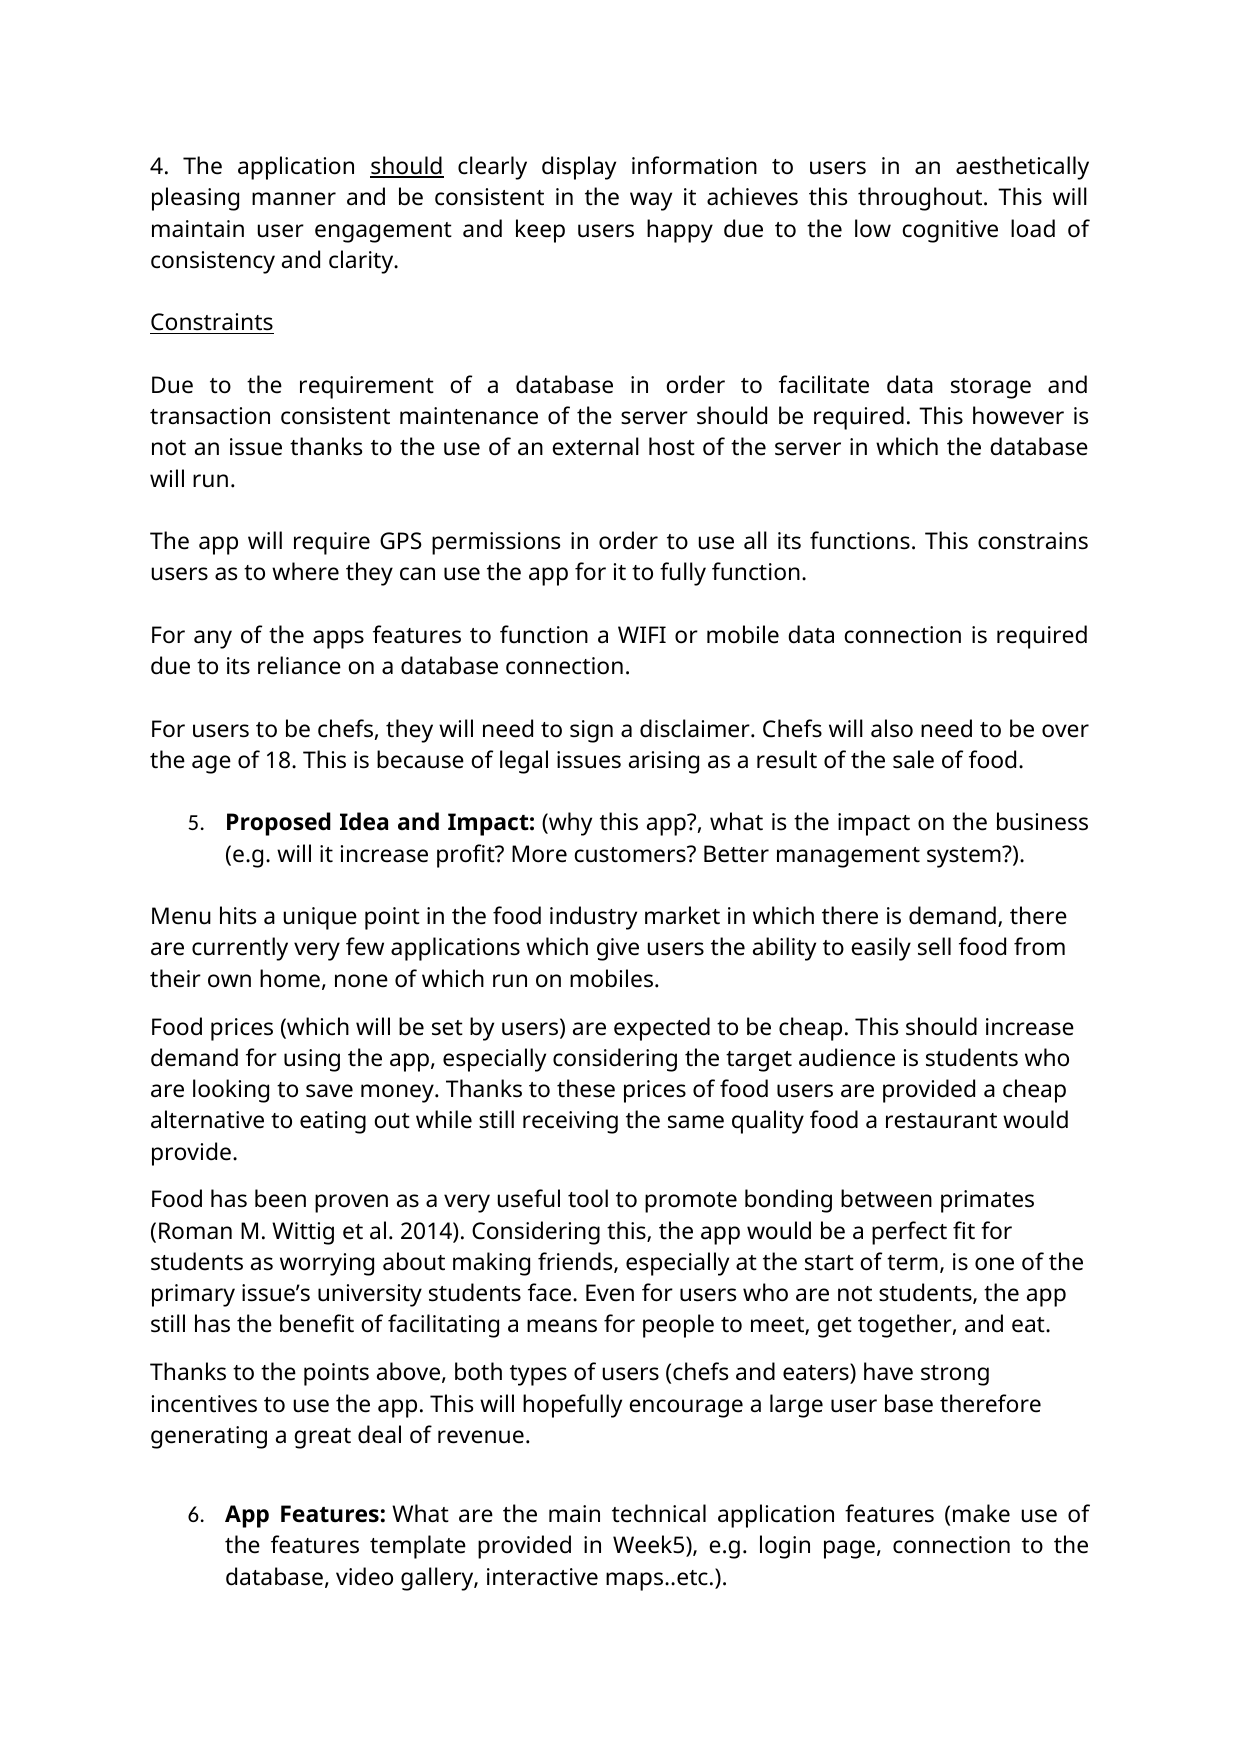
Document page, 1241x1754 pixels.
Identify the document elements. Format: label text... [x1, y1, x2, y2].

text For users to be chefs, they will need to sign a disclaimer. Chefs will also need to be over the age of 18. This is because of legal issues arising as a result of the sale of food. [150, 712, 1090, 775]
text 4. The application should clearly display information to users in an aesthetically pleasing manner and be consistent in the way it achieves this throughout. This will maintain user engagement and keep users happy due to the low cognitive load of consistency and clarity. [150, 150, 1090, 275]
text For any of the apps features to function a WIFI or mobile data connection is required due to its reliance on a database connection. [150, 619, 1090, 681]
list App Features: What are the main technical application features (make use of the features template provided in Week5), e.g. login page, connection to the database, video gallery, interactive maps..etc.). [187, 1498, 1090, 1592]
text Food prices (which will be set by users) are expected to be cheap. This should increase demand for using the app, especially considering the target audience is students who are looking to save money. Thanks to these prices of food users are provided a cheap alternative to eating out while still receiving the same quality food a restaurant would provide. [150, 1010, 1090, 1167]
text Food has been proven as a very useful tool to promote bonding between primates (Roman M. Wittig et al. 2014). Considering this, the app would be a perfect fit for students as worrying about making friends, especially at the start of term, is one of the primary issue’s university students face. Even for users who are not students, the app still has the benefit of facilitating a means for people to meet, get together, and eat. [150, 1183, 1090, 1339]
text The app will require GPS permissions in order to use all its functions. This constrains users as to where they can use the app for it to fully function. [150, 525, 1090, 587]
text Due to the requirement of a database in order to facilitate data storage and transaction consistent maintenance of the server should be required. This however is not an issue thanks to the use of an external host of the server in which the database will run. [150, 369, 1090, 494]
text Constraints [150, 306, 1090, 337]
text Menu hits a unique point in the food industry market in which there is demand, there are currently very few applications which give users the ability to easily sell food from their own home, none of which run on mobiles. [150, 900, 1090, 994]
text Thanks to the points above, both types of users (chefs and eaters) have strong incentives to use the app. This will hopefully encourage a large user base therefore generating a great deal of revenue. [150, 1356, 1090, 1450]
list Proposed Idea and Impact: (why this app?, what is the impact on the business (e.g. will it increase profit? More customers? Better management system?). [187, 806, 1090, 869]
